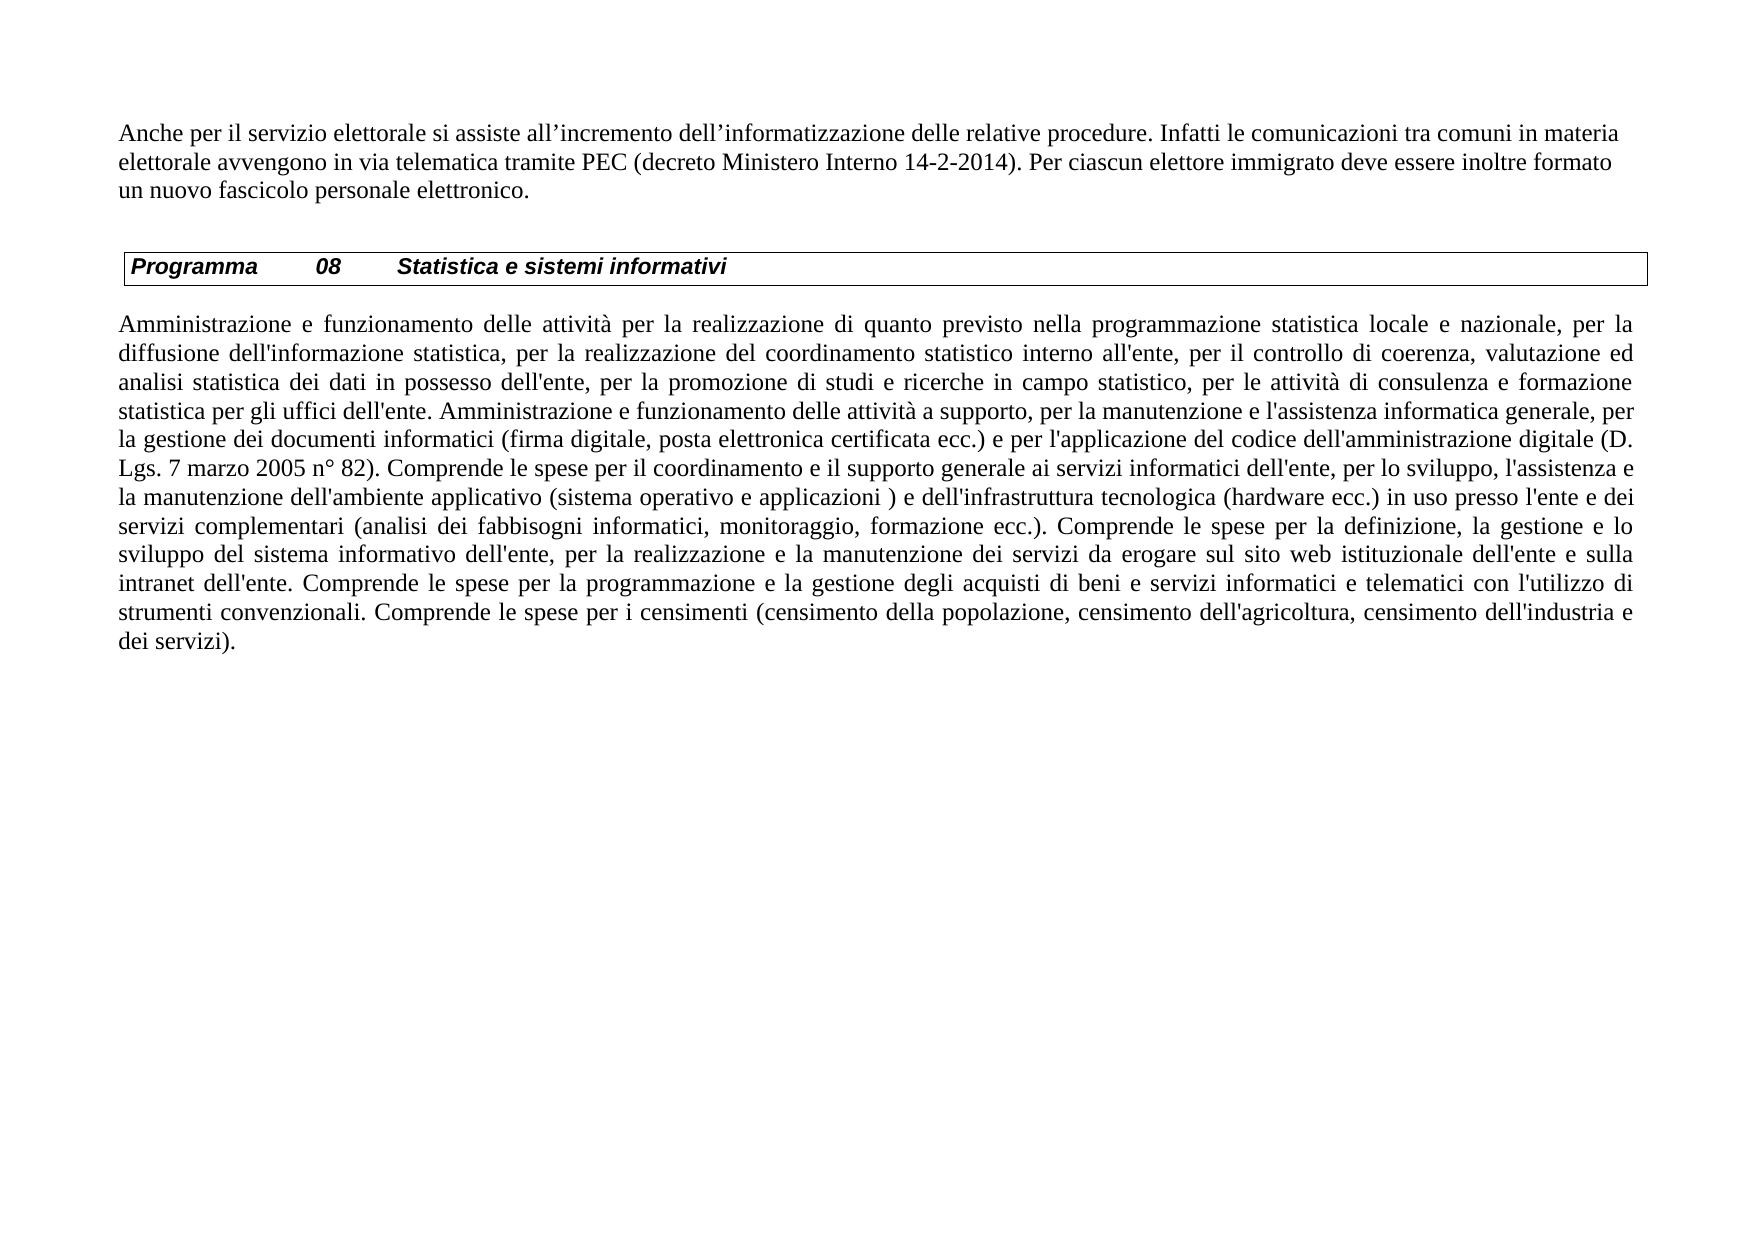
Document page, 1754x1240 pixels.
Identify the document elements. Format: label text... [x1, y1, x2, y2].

table_header Programma [125, 253, 309, 284]
text Amministrazione e funzionamento delle attività per la realizzazione di quanto previsto nella programmazione statistica locale e nazionale, per la diffusione dell'informazione statistica, per la realizzazione del coordinamento statistico interno all'ente, per il controllo di coerenza, valutazione ed analisi statistica dei dati in possesso dell'ente, per la promozione di studi e ricerche in campo statistico, per le attività di consulenza e formazione statistica per gli uffici dell'ente. Amministrazione e funzionamento delle attività a supporto, per la manutenzione e l'assistenza informatica generale, per la gestione dei documenti informatici (firma digitale, posta elettronica certificata ecc.) e per l'applicazione del codice dell'amministrazione digitale (D. Lgs. 7 marzo 2005 n° 82). Comprende le spese per il coordinamento e il supporto generale ai servizi informatici dell'ente, per lo sviluppo, l'assistenza e la manutenzione dell'ambiente applicativo (sistema operativo e applicazioni ) e dell'infrastruttura tecnologica (hardware ecc.) in uso presso l'ente e dei servizi complementari (analisi dei fabbisogni informatici, monitoraggio, formazione ecc.). Comprende le spese per la definizione, la gestione e lo sviluppo del sistema informativo dell'ente, per la realizzazione e la manutenzione dei servizi da erogare sul sito web istituzionale dell'ente e sulla intranet dell'ente. Comprende le spese per la programmazione e la gestione degli acquisti di beni e servizi informatici e telematici con l'utilizzo di strumenti convenzionali. Comprende le spese per i censimenti (censimento della popolazione, censimento dell'agricoltura, censimento dell'industria e dei servizi). [118, 309, 1636, 654]
table_header Statistica e sistemi informativi [391, 253, 1647, 284]
text Anche per il servizio elettorale si assiste all’incremento dell’informatizzazione delle relative procedure. Infatti le comunicazioni tra comuni in materia elettorale avvengono in via telematica tramite PEC (decreto Ministero Interno 14-2-2014). Per ciascun elettore immigrato deve essere inoltre formato un nuovo fascicolo personale elettronico. [118, 118, 1636, 204]
table_header 08 [309, 253, 391, 284]
